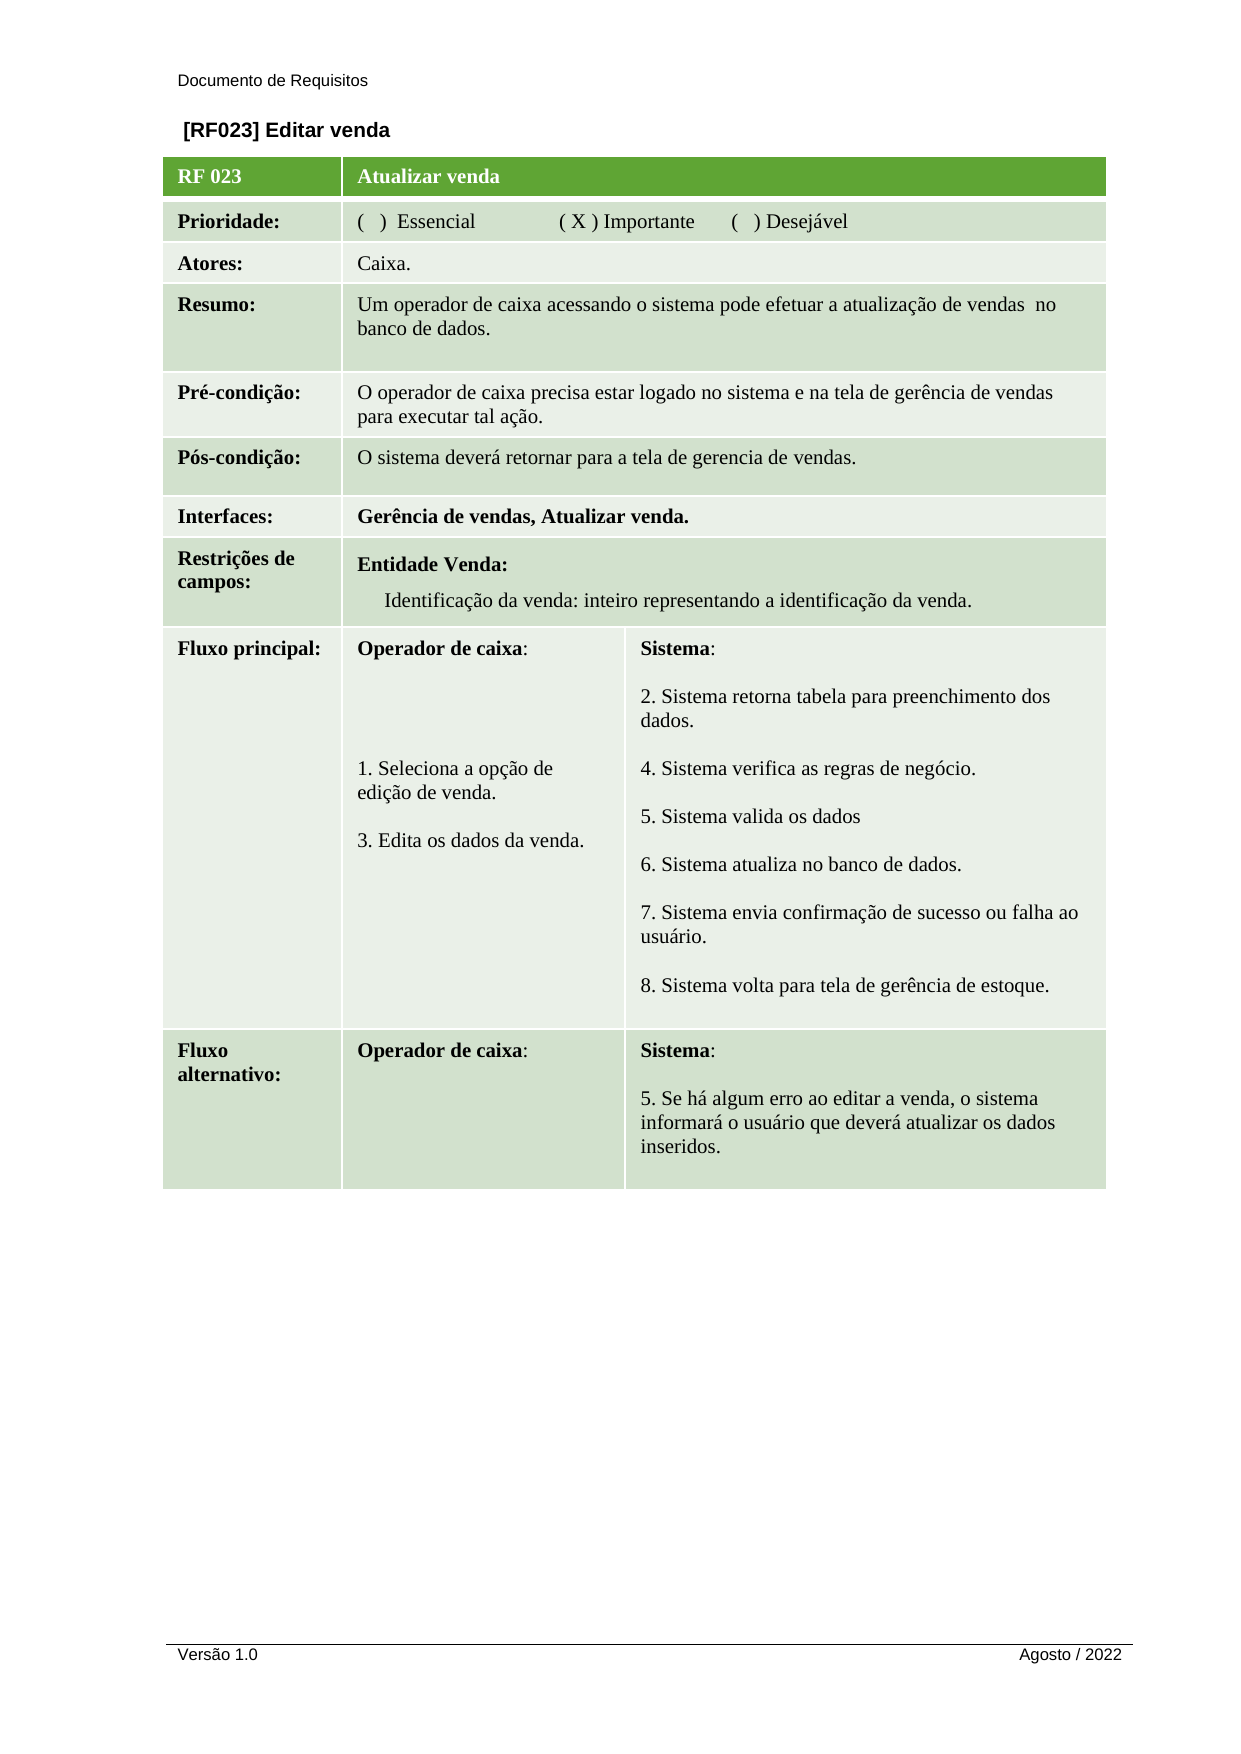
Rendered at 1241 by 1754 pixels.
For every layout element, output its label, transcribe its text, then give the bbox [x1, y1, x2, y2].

table_cell Fluxo principal: [163, 628, 341, 1028]
table_cell Um operador de caixa acessando o sistema pode efetuar a atualização de vendas no banco de dados. [343, 284, 1106, 371]
table_header Atualizar venda [343, 157, 1106, 196]
table_cell Pré-condição: [163, 373, 341, 436]
table_cell Fluxo alternativo: [163, 1030, 341, 1189]
table_cell Prioridade: [163, 202, 341, 241]
table_cell Caixa. [343, 243, 1106, 282]
table_cell Restrições de campos: [163, 538, 341, 626]
table_cell O operador de caixa precisa estar logado no sistema e na tela de gerência de vendas para executar tal ação. [343, 373, 1106, 436]
table_cell Operador de caixa: 1. Seleciona a opção de edição de venda. 3. Edita os dados da venda. [343, 628, 624, 1028]
table_cell Atores: [163, 243, 341, 282]
table_cell Sistema: 2. Sistema retorna tabela para preenchimento dos dados. 4. Sistema verifica as regras de negócio. 5. Sistema valida os dados 6. Sistema atualiza no banco de dados. 7. Sistema envia confirmação de sucesso ou falha ao usuário. 8. Sistema volta para tela de gerência de estoque. [626, 628, 1106, 1028]
table_cell ( ) Essencial ( X ) Importante ( ) Desejável [343, 202, 1106, 241]
table_header RF 023 [163, 157, 341, 196]
text [RF023] Editar venda [177, 118, 1063, 142]
table_cell Sistema: 5. Se há algum erro ao editar a venda, o sistema informará o usuário que deverá atualizar os dados inseridos. [626, 1030, 1106, 1189]
table_cell Gerência de vendas, Atualizar venda. [343, 497, 1106, 536]
table_cell Pós-condição: [163, 438, 341, 495]
table_cell O sistema deverá retornar para a tela de gerencia de vendas. [343, 438, 1106, 495]
table_cell Entidade Venda: Identificação da venda: inteiro representando a identificação da venda. [343, 538, 1106, 626]
table_cell Operador de caixa: [343, 1030, 624, 1189]
table_cell Resumo: [163, 284, 341, 371]
table_cell Interfaces: [163, 497, 341, 536]
